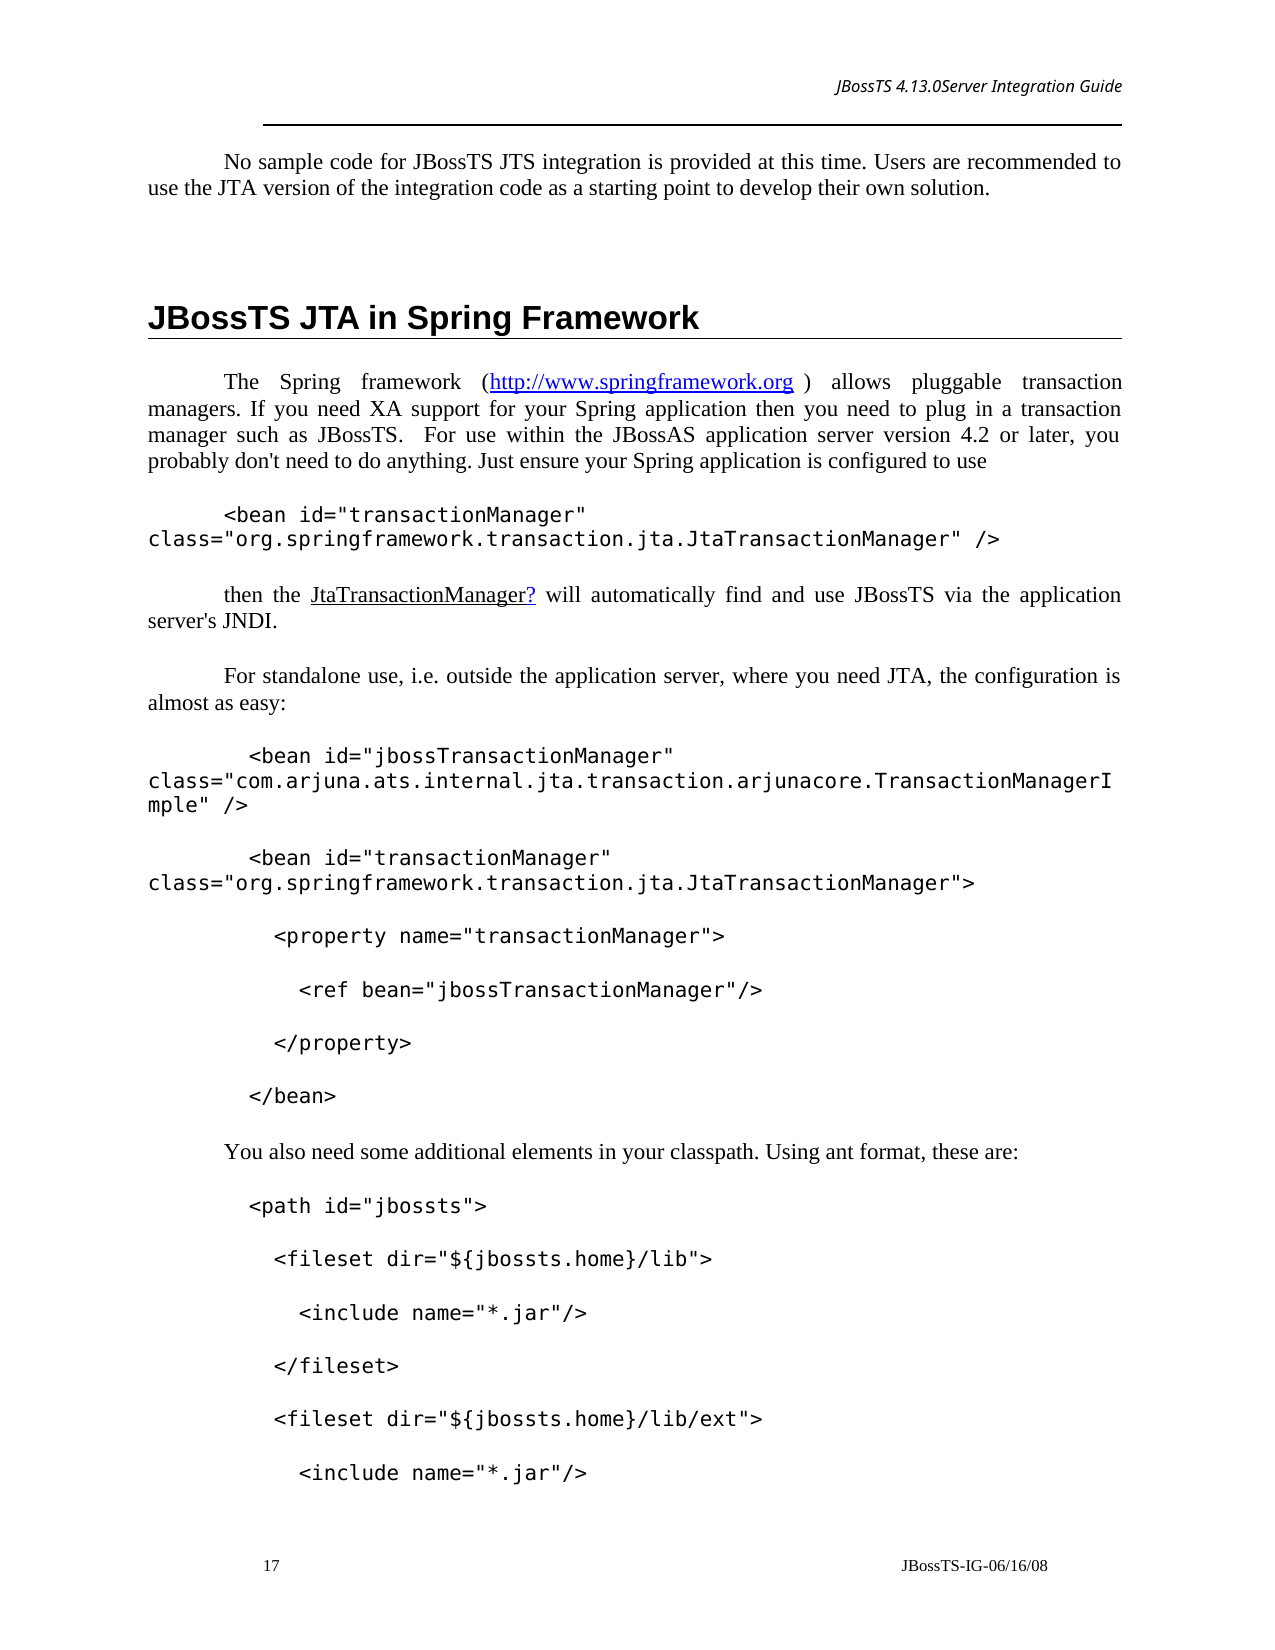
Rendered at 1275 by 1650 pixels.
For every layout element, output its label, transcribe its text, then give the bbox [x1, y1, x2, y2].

text The Spring framework (http://www.springframework.org) allows pluggable transaction managers. If you need XA support for your Spring application then you need to plug in a transaction manager such as JBossTS. For use within the JBossAS application server version 4.2 or later, you probably don't need to do anything. Just ensure your Spring application is configured to use [148, 368, 1122, 474]
text <ref bean="jbossTransactionManager"/> [148, 978, 1122, 1002]
text <include name="*.jar"/> [148, 1301, 1122, 1325]
text </fileset> [148, 1354, 1122, 1378]
text <path id="jbossts"> [148, 1194, 1122, 1218]
text No sample code for JBossTS JTS integration is provided at this time. Users are recommended to use the JTA version of the integration code as a starting point to develop their own solution. [148, 148, 1122, 200]
text <fileset dir="${jbossts.home}/lib"> [148, 1247, 1122, 1271]
text You also need some additional elements in your classpath. Using ant format, these are: [148, 1138, 1122, 1164]
text <fileset dir="${jbossts.home}/lib/ext"> [148, 1407, 1122, 1432]
text </property> [148, 1031, 1122, 1055]
subtitle JBossTS JTA in Spring Framework [148, 298, 1122, 338]
text </bean> [148, 1084, 1122, 1109]
text <property name="transactionManager"> [148, 924, 1122, 948]
text then the JtaTransactionManager? will automatically find and use JBossTS via the application server's JNDI. [148, 581, 1122, 633]
text For standalone use, i.e. outside the application server, where you need JTA, the configuration is almost as easy: [148, 663, 1122, 715]
text <bean id="jbossTransactionManager" class="com.arjuna.ats.internal.jta.transaction.arjunacore.TransactionManagerImple" /> [148, 744, 1122, 817]
text <bean id="transactionManager" class="org.springframework.transaction.jta.JtaTransactionManager" /> [148, 503, 1122, 552]
text <bean id="transactionManager" class="org.springframework.transaction.jta.JtaTransactionManager"> [148, 846, 1122, 895]
text <include name="*.jar"/> [148, 1461, 1122, 1485]
